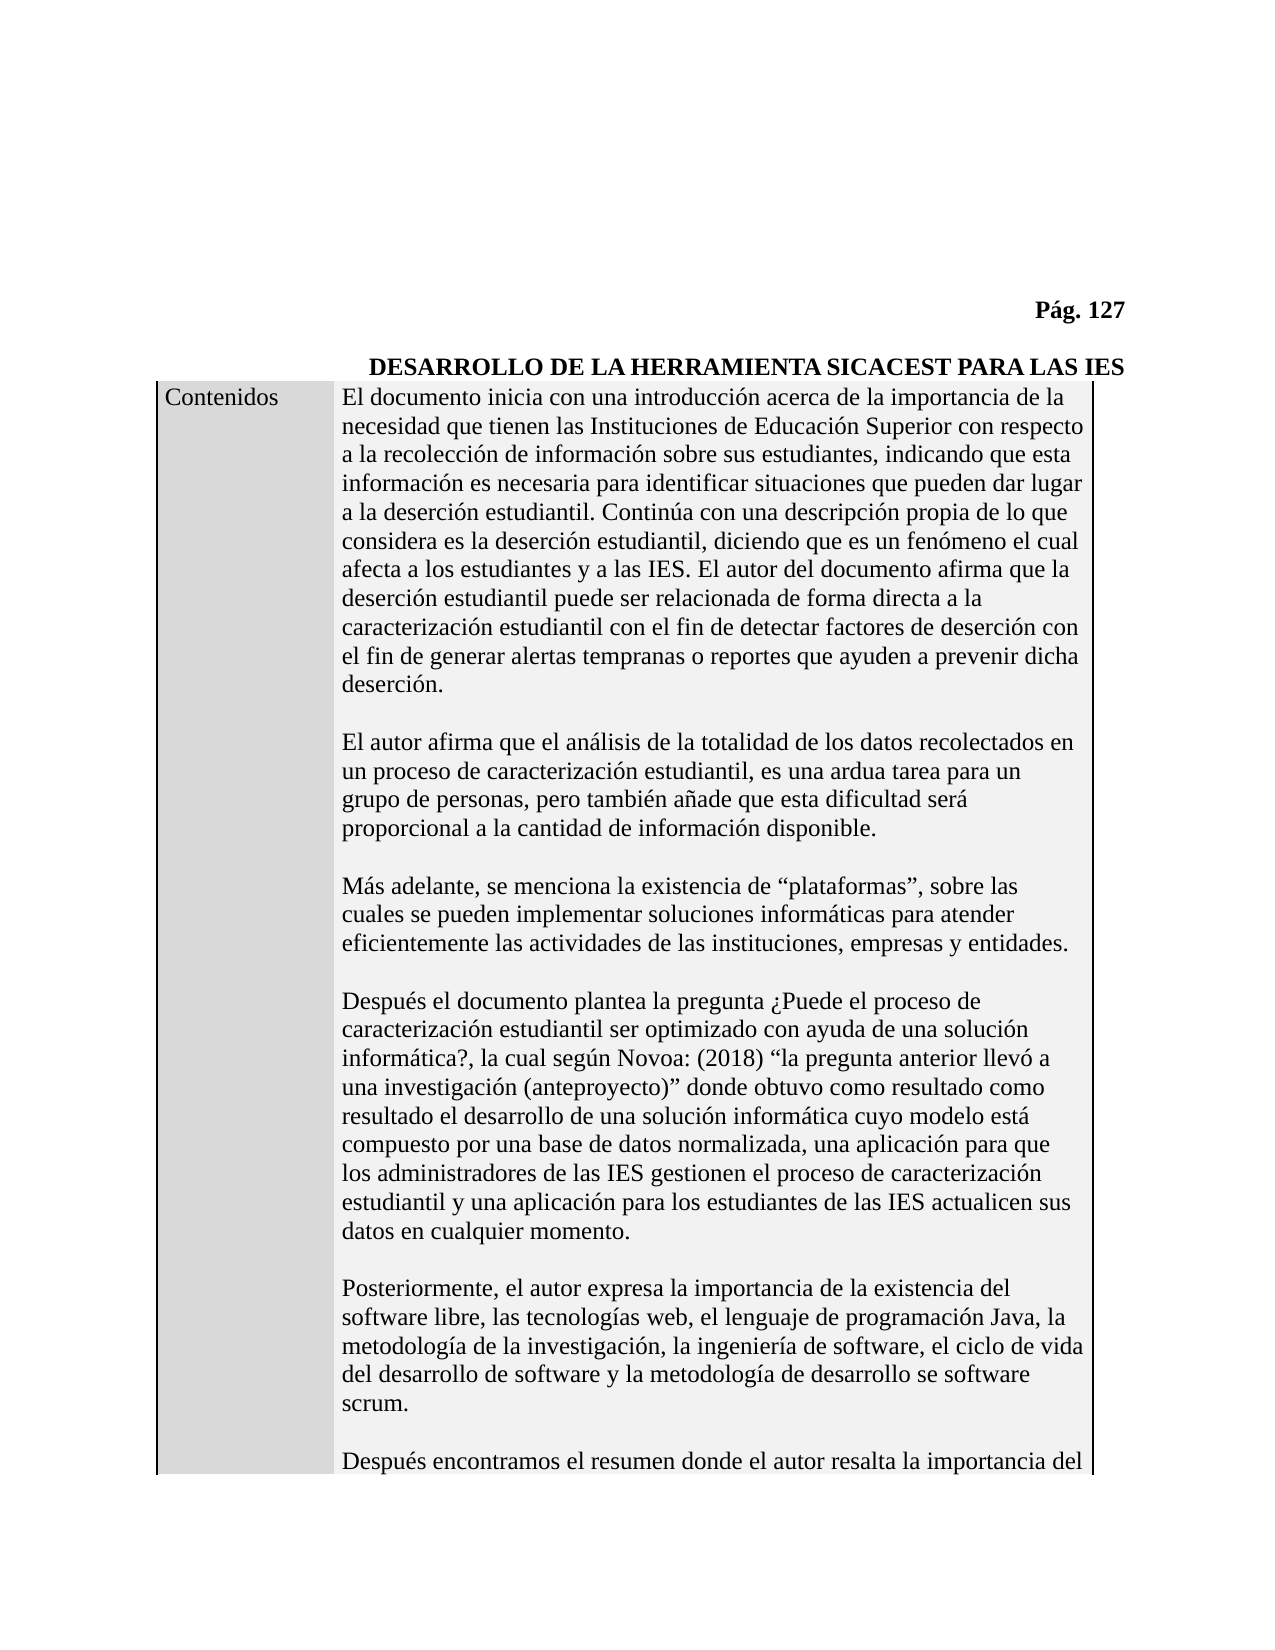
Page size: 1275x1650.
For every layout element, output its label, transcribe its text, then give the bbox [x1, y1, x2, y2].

table_cell El documento inicia con una introducción acerca de la importancia de la necesidad que tienen las Instituciones de Educación Superior con respecto a la recolección de información sobre sus estudiantes, indicando que esta información es necesaria para identificar situaciones que pueden dar lugar a la deserción estudiantil. Continúa con una descripción propia de lo que considera es la deserción estudiantil, diciendo que es un fenómeno el cual afecta a los estudiantes y a las IES. El autor del documento afirma que la deserción estudiantil puede ser relacionada de forma directa a la caracterización estudiantil con el fin de detectar factores de deserción con el fin de generar alertas tempranas o reportes que ayuden a prevenir dicha deserción. El autor afirma que el análisis de la totalidad de los datos recolectados en un proceso de caracterización estudiantil, es una ardua tarea para un grupo de personas, pero también añade que esta dificultad será proporcional a la cantidad de información disponible. Más adelante, se menciona la existencia de “plataformas”, sobre las cuales se pueden implementar soluciones informáticas para atender eficientemente las actividades de las instituciones, empresas y entidades. Después el documento plantea la pregunta ¿Puede el proceso de caracterización estudiantil ser optimizado con ayuda de una solución informática?, la cual según Novoa: (2018) “la pregunta anterior llevó a una investigación (anteproyecto)” donde obtuvo como resultado como resultado el desarrollo de una solución informática cuyo modelo está compuesto por una base de datos normalizada, una aplicación para que los administradores de las IES gestionen el proceso de caracterización estudiantil y una aplicación para los estudiantes de las IES actualicen sus datos en cualquier momento. Posteriormente, el autor expresa la importancia de la existencia del software libre, las tecnologías web, el lenguaje de programación Java, la metodología de la investigación, la ingeniería de software, el ciclo de vida del desarrollo de software y la metodología de desarrollo se software scrum. Después encontramos el resumen donde el autor resalta la importancia del [334, 381, 1092, 1474]
table_cell Contenidos [158, 381, 334, 1474]
